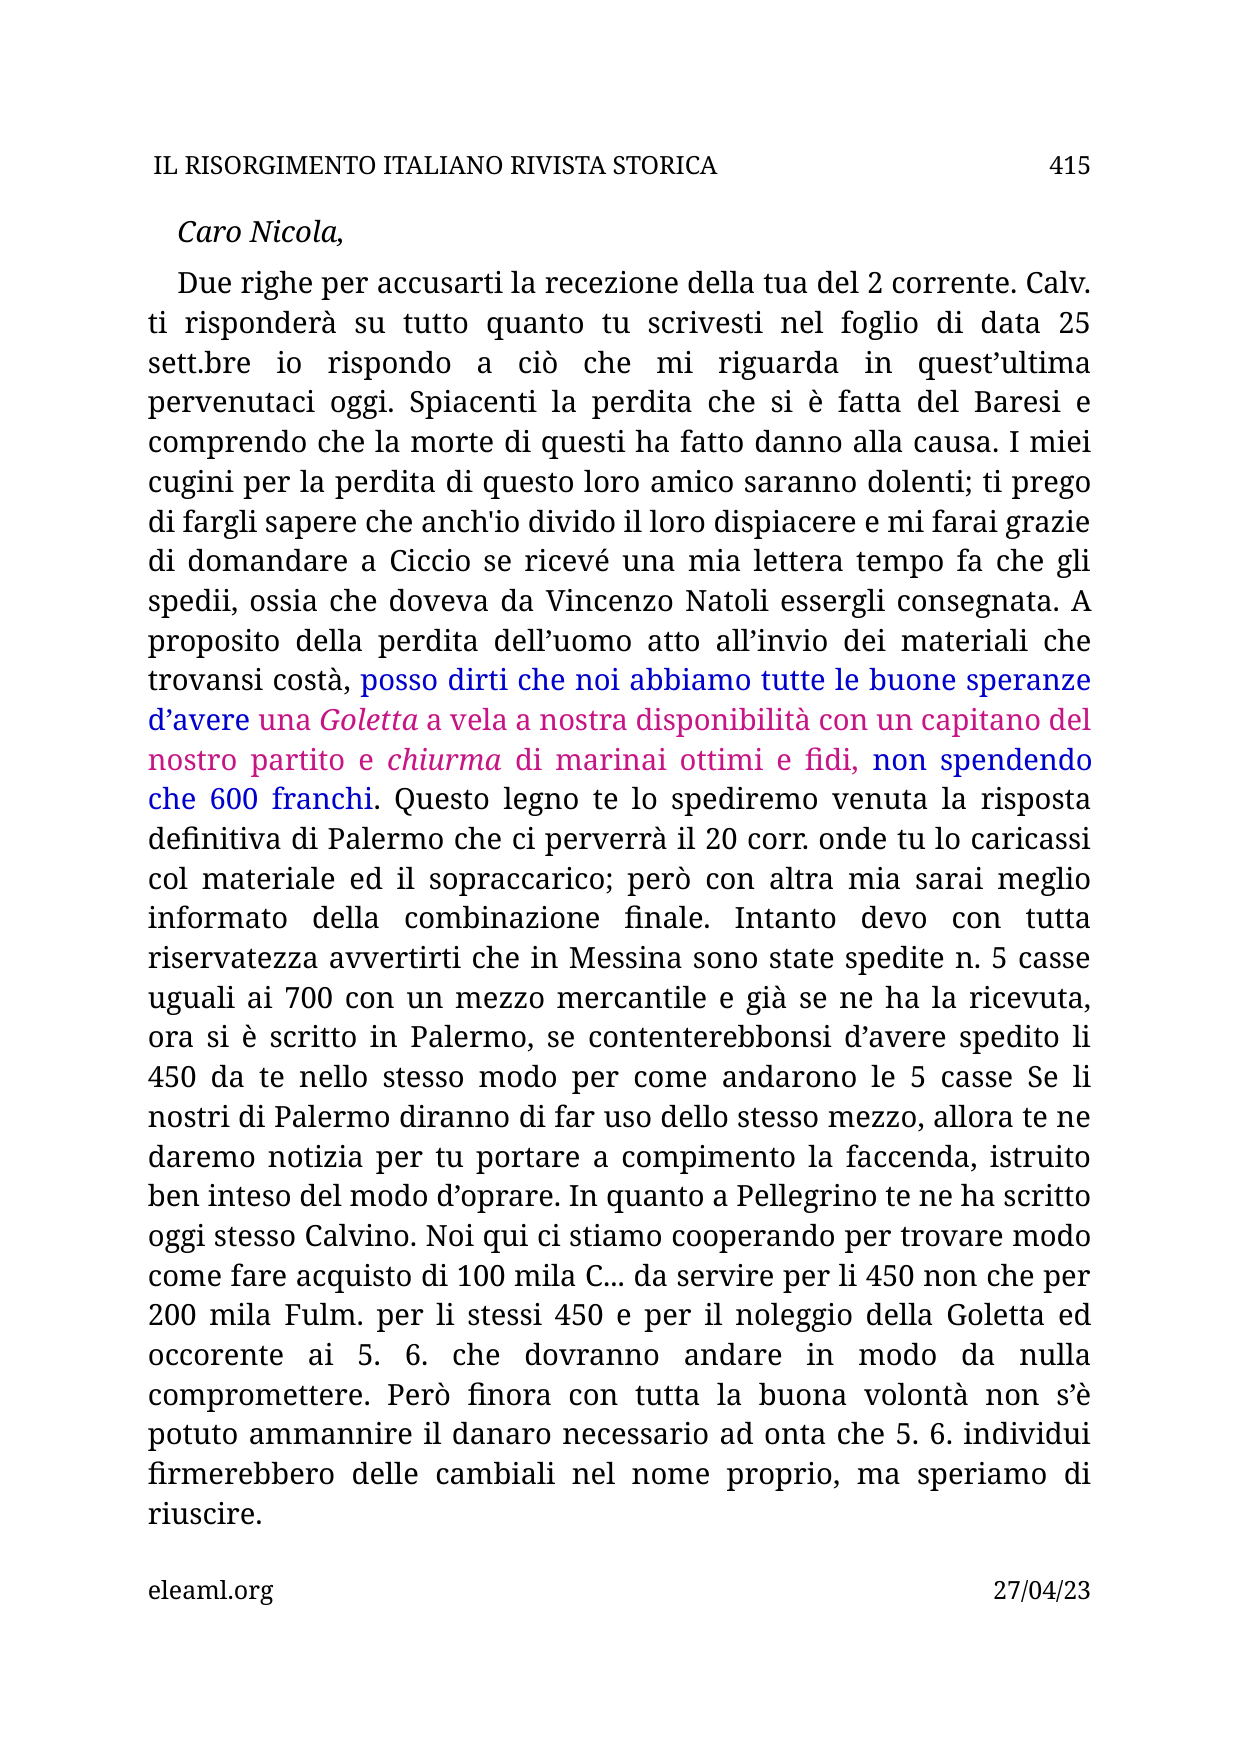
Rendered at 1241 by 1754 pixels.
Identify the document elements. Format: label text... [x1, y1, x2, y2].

text Caro Nicola, [148, 211, 1093, 251]
text Due righe per accusarti la recezione della tua del 2 corrente. Calv. ti risponderà su tutto quanto tu scrivesti nel foglio di data 25 sett.bre io rispondo a ciò che mi riguarda in quest’ultima pervenutaci oggi. Spiacenti la perdita che si è fatta del Baresi e comprendo che la morte di questi ha fatto danno alla causa. I miei cugini per la perdita di questo loro amico saranno dolenti; ti prego di fargli sapere che anch'io divido il loro dispiacere e mi farai grazie di domandare a Ciccio se ricevé una mia lettera tempo fa che gli spedii, ossia che doveva da Vincenzo Natoli essergli consegnata. A proposito della perdita dell’uomo atto all’invio dei materiali che trovansi costà, posso dirti che noi abbiamo tutte le buone speranze d’avere una Goletta a vela a nostra disponibilità con un capitano del nostro partito e chiurma di marinai ottimi e fidi, non spendendo che 600 franchi. Questo legno te lo spediremo venuta la risposta definitiva di Palermo che ci perverrà il 20 corr. onde tu lo caricassi col materiale ed il sopraccarico; però con altra mia sarai meglio informato della combinazione finale. Intanto devo con tutta riservatezza avvertirti che in Messina sono state spedite n. 5 casse uguali ai 700 con un mezzo mercantile e già se ne ha la ricevuta, ora si è scritto in Palermo, se contenterebbonsi d’avere spedito li 450 da te nello stesso modo per come andarono le 5 casse Se li nostri di Palermo diranno di far uso dello stesso mezzo, allora te ne daremo notizia per tu portare a compimento la faccenda, istruito ben inteso del modo d’oprare. In quanto a Pellegrino te ne ha scritto oggi stesso Calvino. Noi qui ci stiamo cooperando per trovare modo come fare acquisto di 100 mila C... da servire per li 450 non che per 200 mila Fulm. per li stessi 450 e per il noleggio della Goletta ed occorente ai 5. 6. che dovranno andare in modo da nulla compromettere. Però finora con tutta la buona volontà non s’è potuto ammannire il danaro necessario ad onta che 5. 6. individui firmerebbero delle cambiali nel nome proprio, ma speriamo di riuscire. [148, 263, 1093, 1533]
